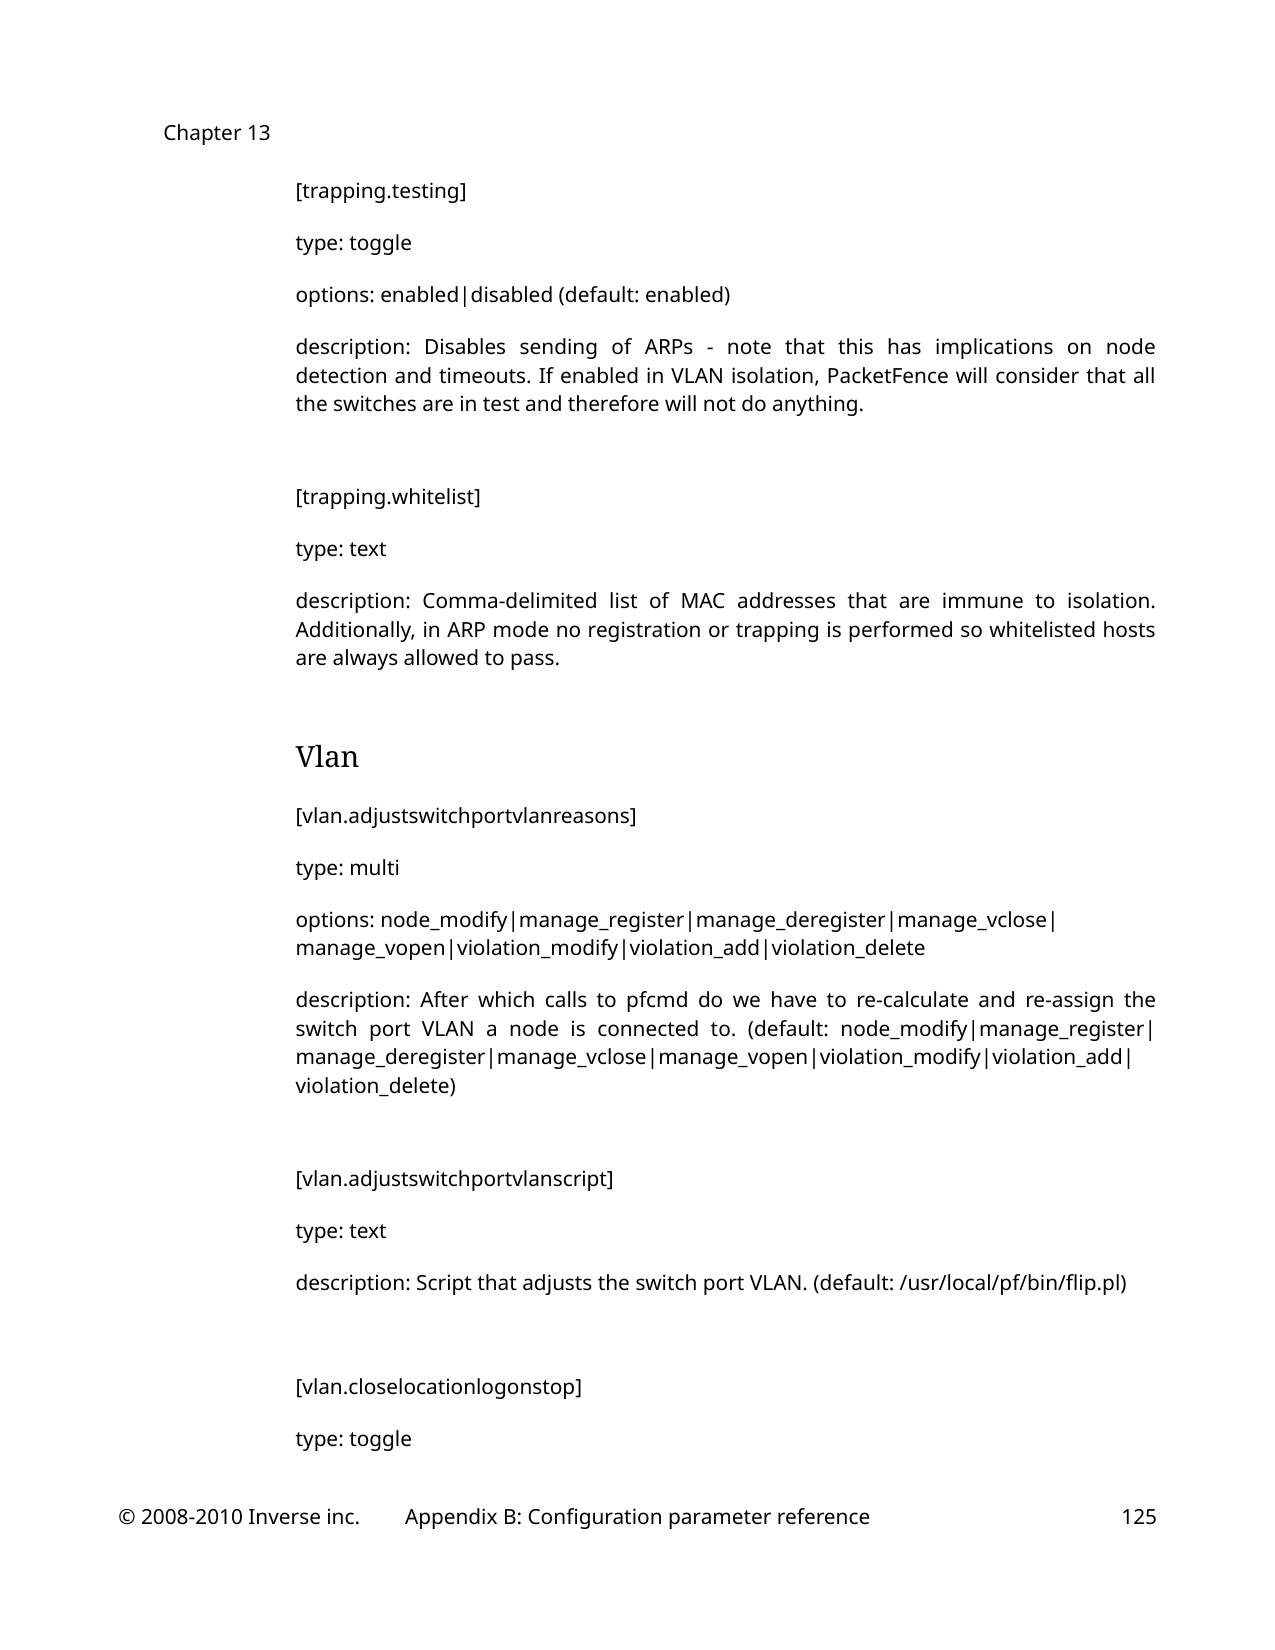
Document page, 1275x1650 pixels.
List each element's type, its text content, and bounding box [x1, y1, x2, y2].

text [trapping.testing] [295, 176, 1157, 204]
text [vlan.adjustswitchportvlanscript] [295, 1164, 1157, 1192]
text options: node_modify|manage_register|manage_deregister|manage_vclose|manage_vopen|violation_modify|violation_add|violation_delete [295, 905, 1157, 962]
text type: toggle [295, 1424, 1157, 1453]
text description: After which calls to pfcmd do we have to re-calculate and re-assign the switch port VLAN a node is connected to. (default: node_modify|manage_register|manage_deregister|manage_vclose|manage_vopen|violation_modify|violation_add|violation_delete) [295, 985, 1157, 1099]
text description: Disables sending of ARPs - note that this has implications on node detection and timeouts. If enabled in VLAN isolation, PacketFence will consider that all the switches are in test and therefore will not do anything. [295, 332, 1157, 418]
text description: Comma-delimited list of MAC addresses that are immune to isolation. Additionally, in ARP mode no registration or trapping is performed so whitelisted hosts are always allowed to pass. [295, 586, 1157, 672]
text [trapping.whitelist] [295, 482, 1157, 511]
subtitle Vlan [295, 736, 1157, 776]
text options: enabled|disabled (default: enabled) [295, 280, 1157, 309]
text type: multi [295, 853, 1157, 881]
text type: text [295, 1216, 1157, 1244]
text [vlan.adjustswitchportvlanreasons] [295, 801, 1157, 829]
text type: text [295, 534, 1157, 563]
text description: Script that adjusts the switch port VLAN. (default: /usr/local/pf/bin/flip.pl) [295, 1268, 1157, 1296]
text [vlan.closelocationlogonstop] [295, 1372, 1157, 1401]
text type: toggle [295, 228, 1157, 257]
